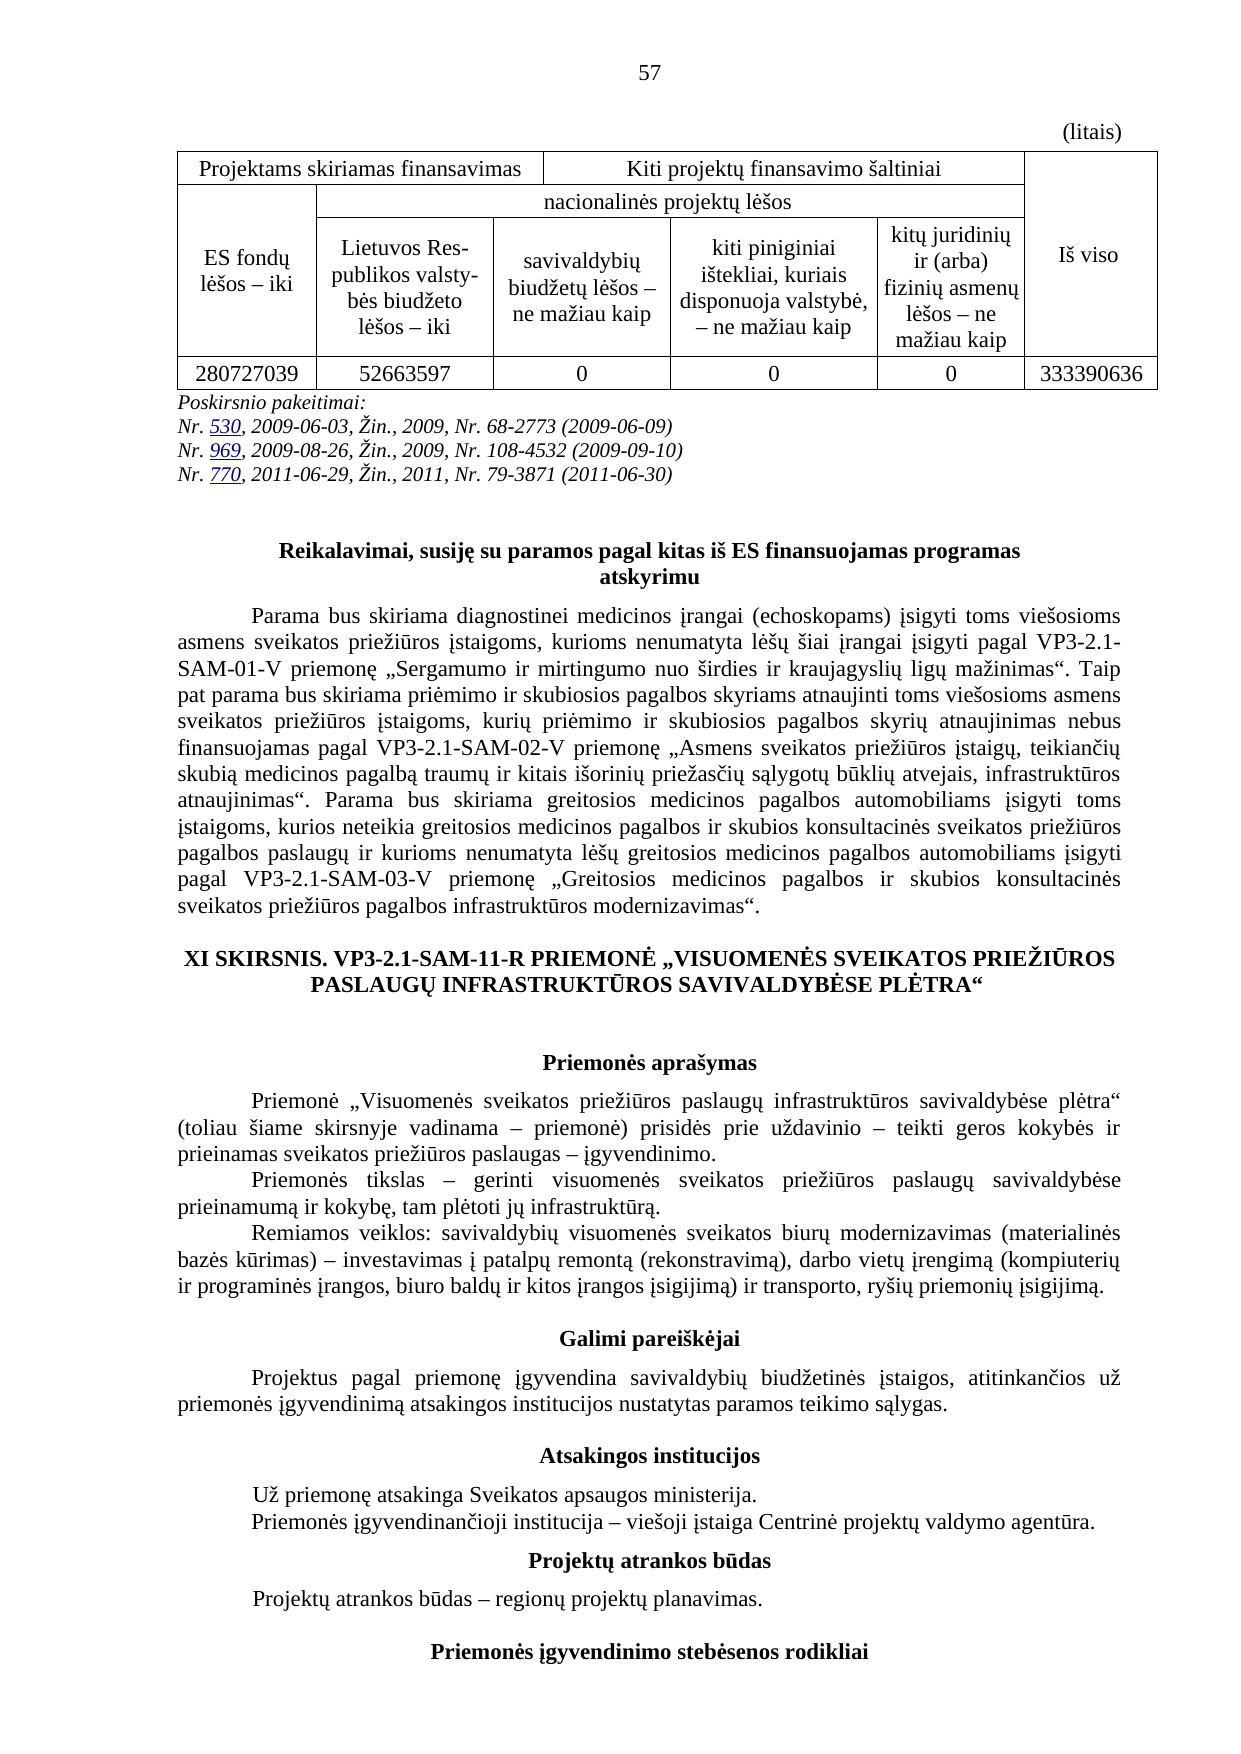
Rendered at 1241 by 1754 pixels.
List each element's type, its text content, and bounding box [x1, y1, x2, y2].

text Remiamos veiklos: savivaldybių visuomenės sveikatos biurų modernizavimas (materialinės bazės kūrimas) – investavimas į patalpų remontą (rekonstravimą), darbo vietų įrengimą (kompiuterių ir programinės įrangos, biuro baldų ir kitos įrangos įsigijimą) ir transporto, ryšių priemonių įsigijimą. [177, 1219, 1122, 1298]
text Priemonės tikslas – gerinti visuomenės sveikatos priežiūros paslaugų savivaldybėse prieinamumą ir kokybę, tam plėtoti jų infrastruktūrą. [177, 1167, 1122, 1219]
table_cell 52663597 [317, 357, 493, 389]
text Priemonės įgyvendinimo stebėsenos rodikliai [177, 1638, 1122, 1664]
table_cell 0 [494, 357, 670, 389]
table_cell kitų juridinių ir (arba) fizinių asmenų lėšos – ne mažiau kaip [878, 218, 1024, 356]
table_cell 333390636 [1025, 357, 1157, 389]
table_header Iš viso [1025, 152, 1157, 356]
table_header Kiti projektų finansavimo šaltiniai [544, 152, 1024, 184]
table_cell nacionalinės projektų lėšos [317, 185, 1024, 217]
text Reikalavimai, susiję su paramos pagal kitas iš ES finansuojamas programas atskyrimu [177, 537, 1122, 589]
text Atsakingos institucijos [177, 1443, 1122, 1469]
table_cell Lietuvos Res­publikos valsty­bės biudžeto lėšos – iki [317, 218, 493, 356]
text (litais) [177, 118, 1122, 144]
table_cell ES fondų lėšos – iki [178, 185, 316, 356]
text Projektus pagal priemonę įgyvendina savivaldybių biudžetinės įstaigos, atitinkančios už priemonės įgyvendinimą atsakingos institucijos nustatytas paramos teikimo sąlygas. [177, 1363, 1122, 1416]
table_header Projektams skiriamas finansavimas [178, 152, 543, 184]
table_cell 0 [671, 357, 877, 389]
table_cell 280727039 [178, 357, 316, 389]
text Nr. 969, 2009-08-26, Žin., 2009, Nr. 108-4532 (2009-09-10) [177, 438, 1122, 462]
text Už priemonę atsakinga Sveikatos apsaugos ministerija. [177, 1481, 1122, 1508]
text Priemonės įgyvendinančioji institucija – viešoji įstaiga Centrinė projektų valdymo agentūra. [177, 1508, 1122, 1534]
text Projektų atrankos būdas [177, 1547, 1122, 1573]
text Nr. 770, 2011-06-29, Žin., 2011, Nr. 79-3871 (2011-06-30) [177, 462, 1122, 486]
text Nr. 530, 2009-06-03, Žin., 2009, Nr. 68-2773 (2009-06-09) [177, 414, 1122, 438]
text Priemonės aprašymas [177, 1049, 1122, 1075]
table_cell 0 [878, 357, 1024, 389]
table_cell kiti piniginiai ištekliai, kuriais disponuoja valstybė, – ne mažiau kaip [671, 218, 877, 356]
text Projektų atrankos būdas – regionų projektų planavimas. [177, 1586, 1122, 1612]
text Poskirsnio pakeitimai: [177, 390, 1122, 414]
text Priemonė „Visuomenės sveikatos priežiūros paslaugų infrastruktūros savivaldybėse plėtra“ (toliau šiame skirsnyje vadinama – priemonė) prisidės prie uždavinio – teikti geros kokybės ir prieinamas sveikatos priežiūros paslaugas – įgyvendinimo. [177, 1087, 1122, 1167]
text Galimi pareiškėjai [177, 1325, 1122, 1351]
text Parama bus skiriama diagnostinei medicinos įrangai (echoskopams) įsigyti toms viešosioms asmens sveikatos priežiūros įstaigoms, kurioms nenumatyta lėšų šiai įrangai įsigyti pagal VP3-2.1-SAM-01-V priemonę „Sergamumo ir mirtingumo nuo širdies ir kraujagyslių ligų mažinimas“. Taip pat parama bus skiriama priėmimo ir skubiosios pagalbos skyriams atnaujinti toms viešosioms asmens sveikatos priežiūros įstaigoms, kurių priėmimo ir skubiosios pagalbos skyrių atnaujinimas nebus finansuojamas pagal VP3-2.1-SAM-02-V priemonę „Asmens sveikatos priežiūros įstaigų, teikiančių skubią medicinos pagalbą traumų ir kitais išorinių priežasčių sąlygotų būklių atvejais, infrastruktūros atnaujinimas“. Parama bus skiriama greitosios medicinos pagalbos automobiliams įsigyti toms įstaigoms, kurios neteikia greitosios medicinos pagalbos ir skubios konsultacinės sveikatos priežiūros pagalbos paslaugų ir kurioms nenumatyta lėšų greitosios medicinos pagalbos automobiliams įsigyti pagal VP3-2.1-SAM-03-V priemonę „Greitosios medicinos pagalbos ir skubios konsultacinės sveikatos priežiūros pagalbos infrastruktūros modernizavimas“. [177, 602, 1122, 918]
text XI SKIRSNIS. VP3-2.1-SAM-11-R PRIEMONĖ „VISUOMENĖS SVEIKATOS PRIEŽIŪROS PASLAUGŲ INFRASTRUKTŪROS SAVIVALDYBĖSE PLĖTRA“ [177, 944, 1122, 997]
table_cell savivaldybių biudžetų lėšos – ne mažiau kaip [494, 218, 670, 356]
